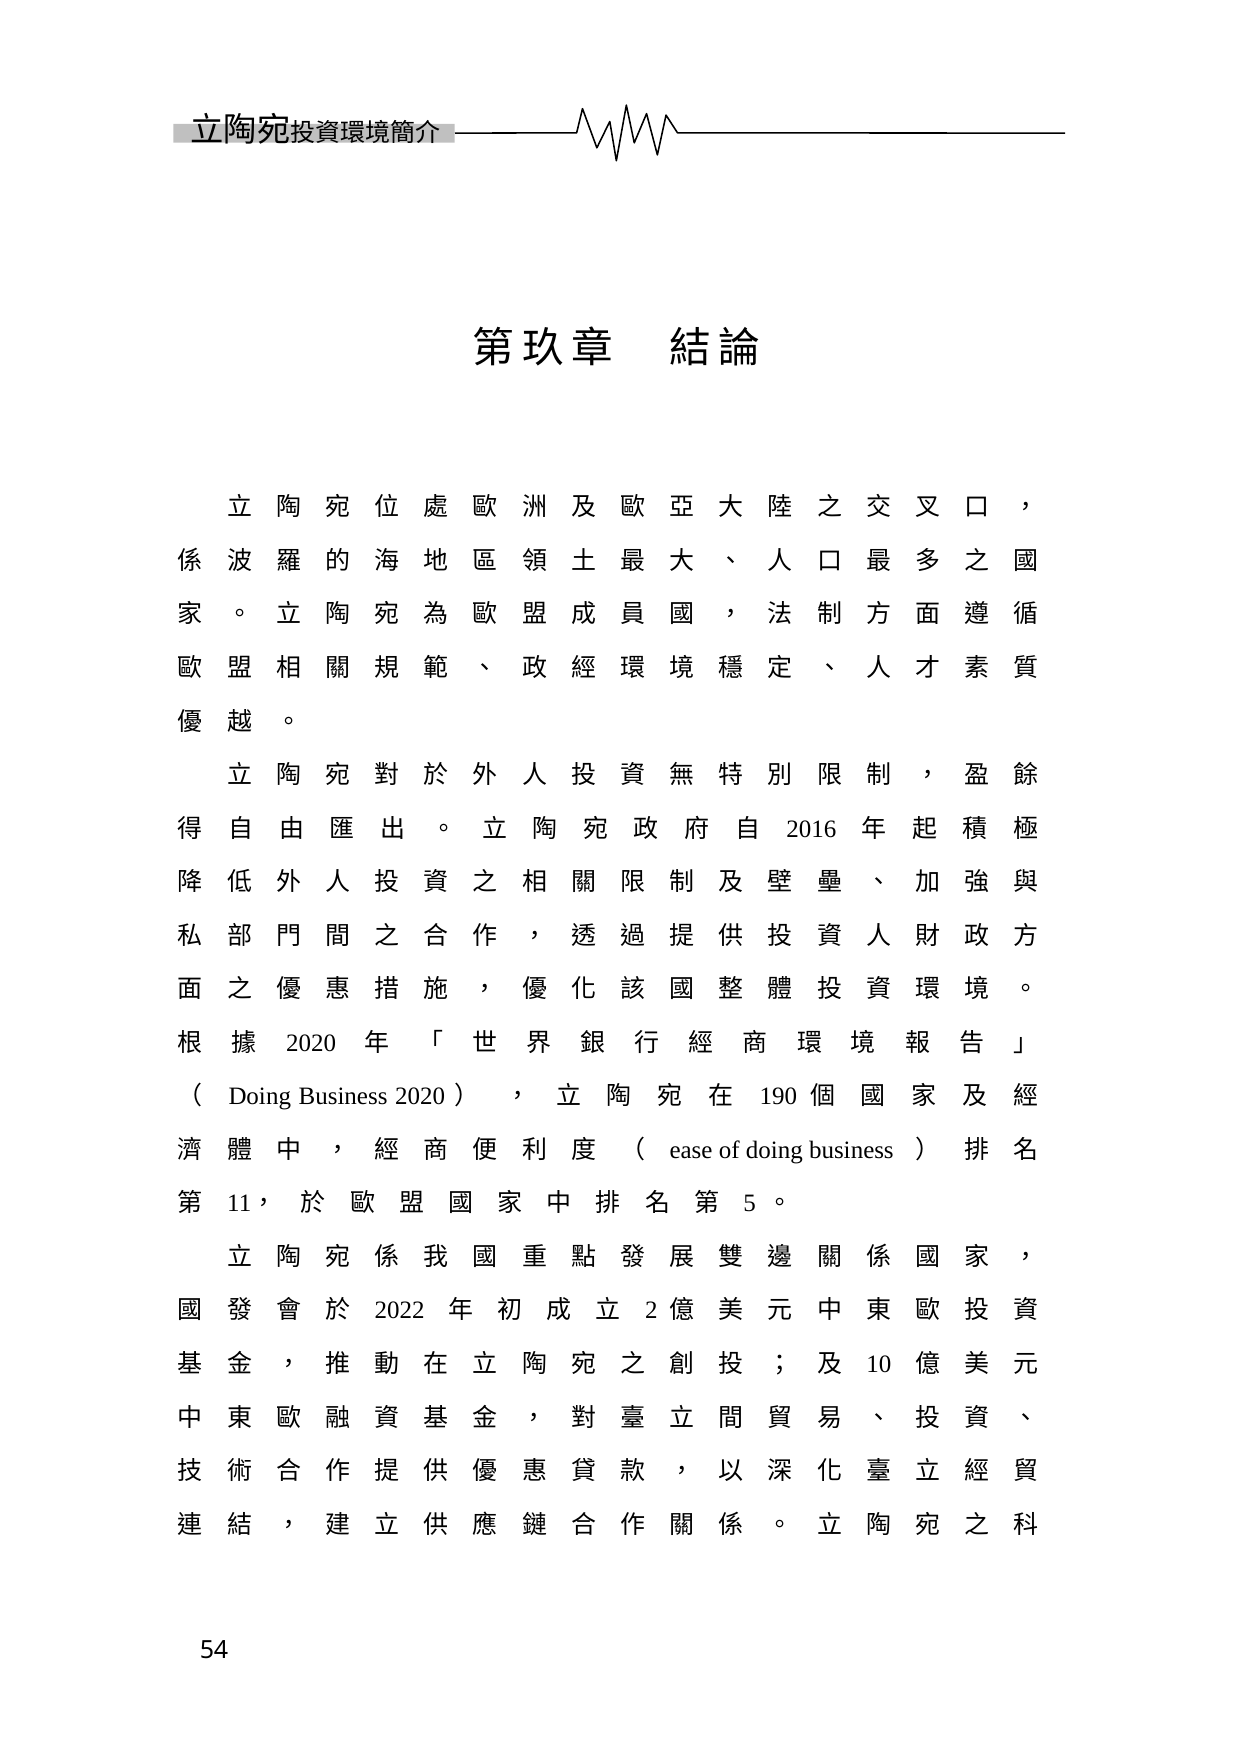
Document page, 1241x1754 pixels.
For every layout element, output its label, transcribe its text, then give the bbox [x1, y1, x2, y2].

text 立陶宛係我國重點發展雙邊關係國家，國發會於2022年初成立2億美元中東歐投資基金，推動在立陶宛之創投；及10億美元中東歐融資基金，對臺立間貿易、投資、技術合作提供優惠貸款，以深化臺立經貿連結，建立供應鏈合作關係。立陶宛之科 [178, 1228, 1063, 1549]
text 立陶宛位處歐洲及歐亞大陸之交叉口，係波羅的海地區領土最大、人口最多之國家。立陶宛為歐盟成員國，法制方面遵循歐盟相關規範、政經環境穩定、人才素質優越。 [178, 478, 1063, 746]
text 立陶宛對於外人投資無特別限制，盈餘得自由匯出。立陶宛政府自2016年起積極降低外人投資之相關限制及壁壘、加強與私部門間之合作，透過提供投資人財政方面之優惠措施，優化該國整體投資環境。根據2020年「世界銀行經商環境報告」（Doing Business 2020），立陶宛在190個國家及經濟體中，經商便利度（ease of doing business）排名第11，於歐盟國家中排名第5。 [178, 746, 1063, 1228]
text 第玖章 結論 [178, 291, 1063, 398]
